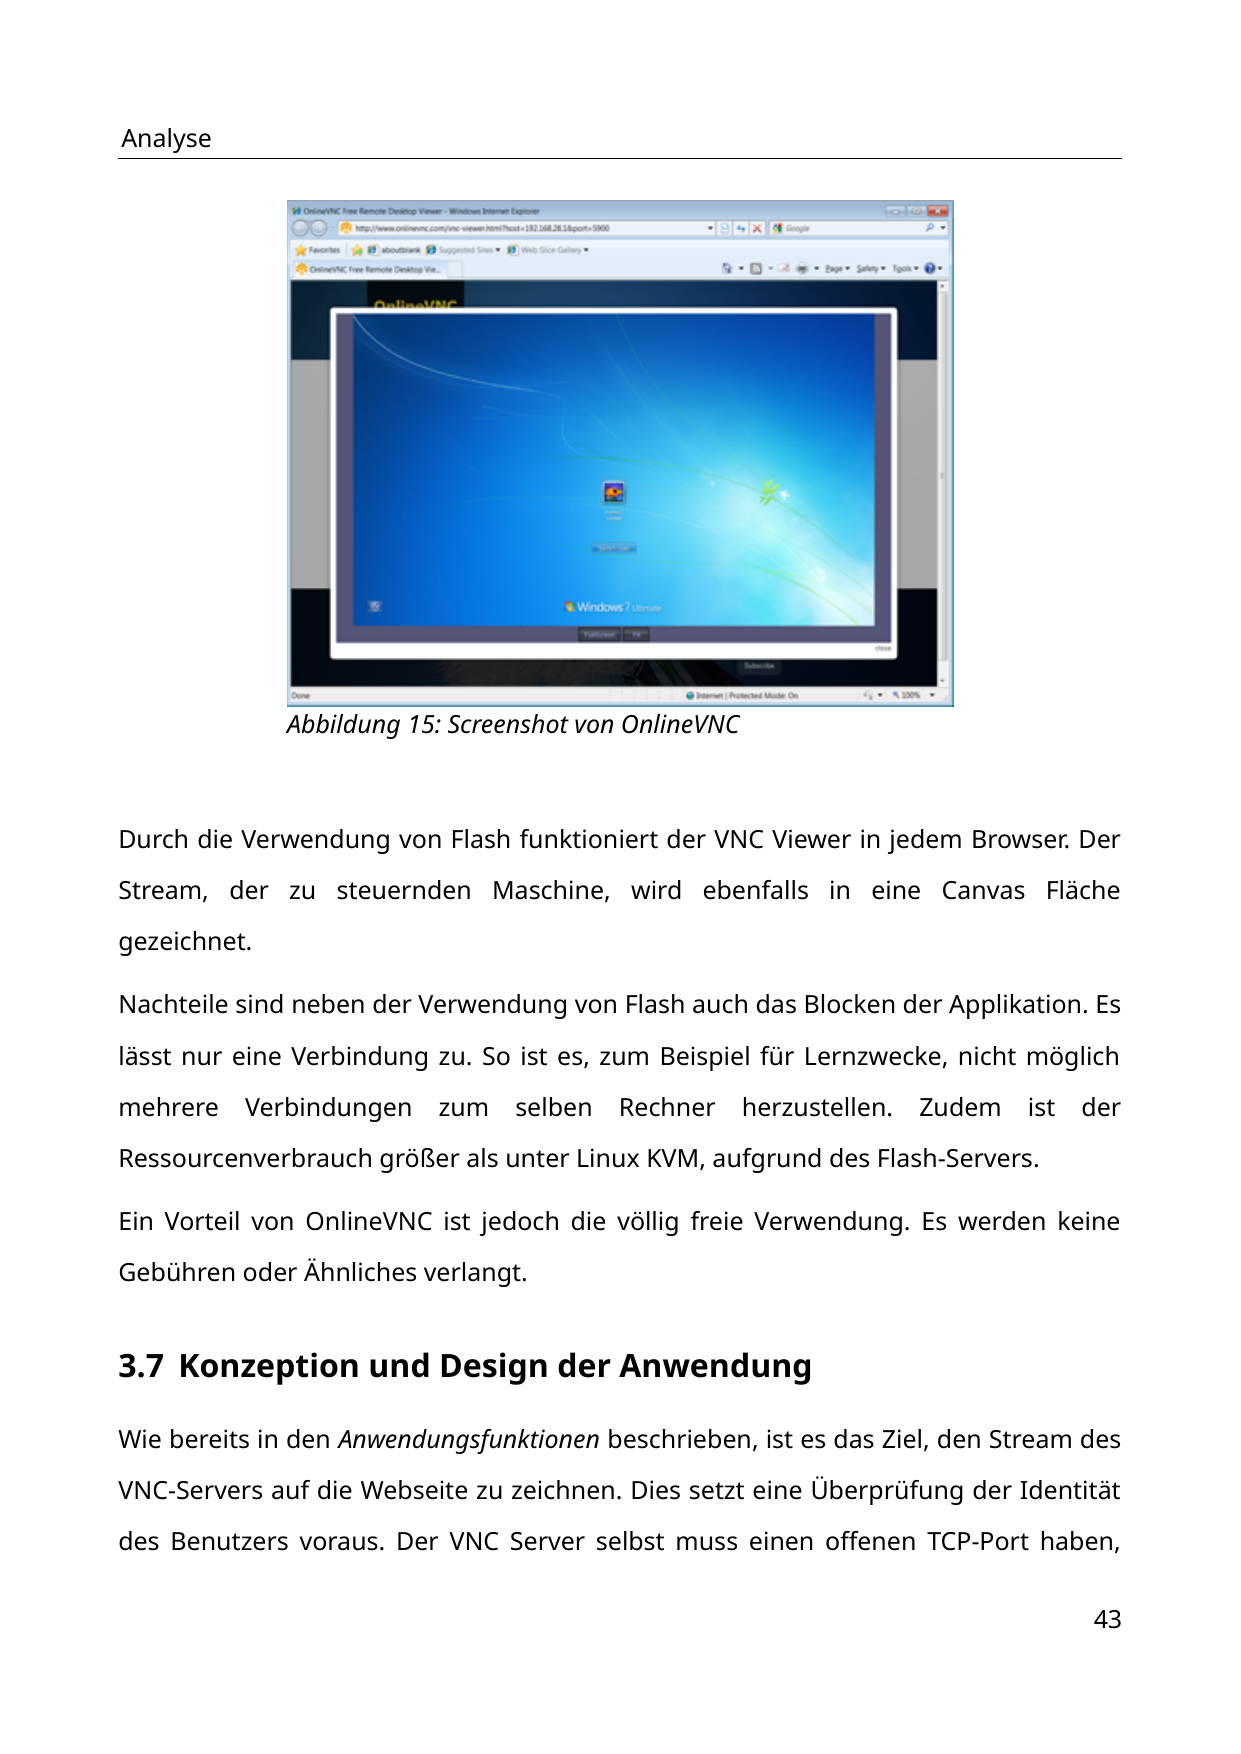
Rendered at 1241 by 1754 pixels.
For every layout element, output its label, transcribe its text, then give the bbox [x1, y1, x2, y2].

text Nachteile sind neben der Verwendung von Flash auch das Blocken der Applikation. Es lässt nur eine Verbindung zu. So ist es, zum Beispiel für Lernzwecke, nicht möglich mehrere Verbindungen zum selben Rechner herzustellen. Zudem ist der Ressourcenverbrauch größer als unter Linux KVM, aufgrund des Flash-Servers. [118, 987, 1122, 1174]
picture [287, 200, 954, 707]
subtitle Konzeption und Design der Anwendung [118, 1343, 1122, 1387]
text Wie bereits in den Anwendungsfunktionen beschrieben, ist es das Ziel, den Stream des VNC-Servers auf die Webseite zu zeichnen. Dies setzt eine Überprüfung der Identität des Benutzers voraus. Der VNC Server selbst muss einen offenen TCP-Port haben, [118, 1421, 1122, 1558]
text Durch die Verwendung von Flash funktioniert der VNC Viewer in jedem Browser. Der Stream, der zu steuernden Maschine, wird ebenfalls in eine Canvas Fläche gezeichnet. [118, 821, 1122, 958]
text Abbildung 15: Screenshot von OnlineVNC [287, 707, 953, 741]
text Ein Vorteil von OnlineVNC ist jedoch die völlig freie Verwendung. Es werden keine Gebühren oder Ähnliches verlangt. [118, 1204, 1122, 1289]
